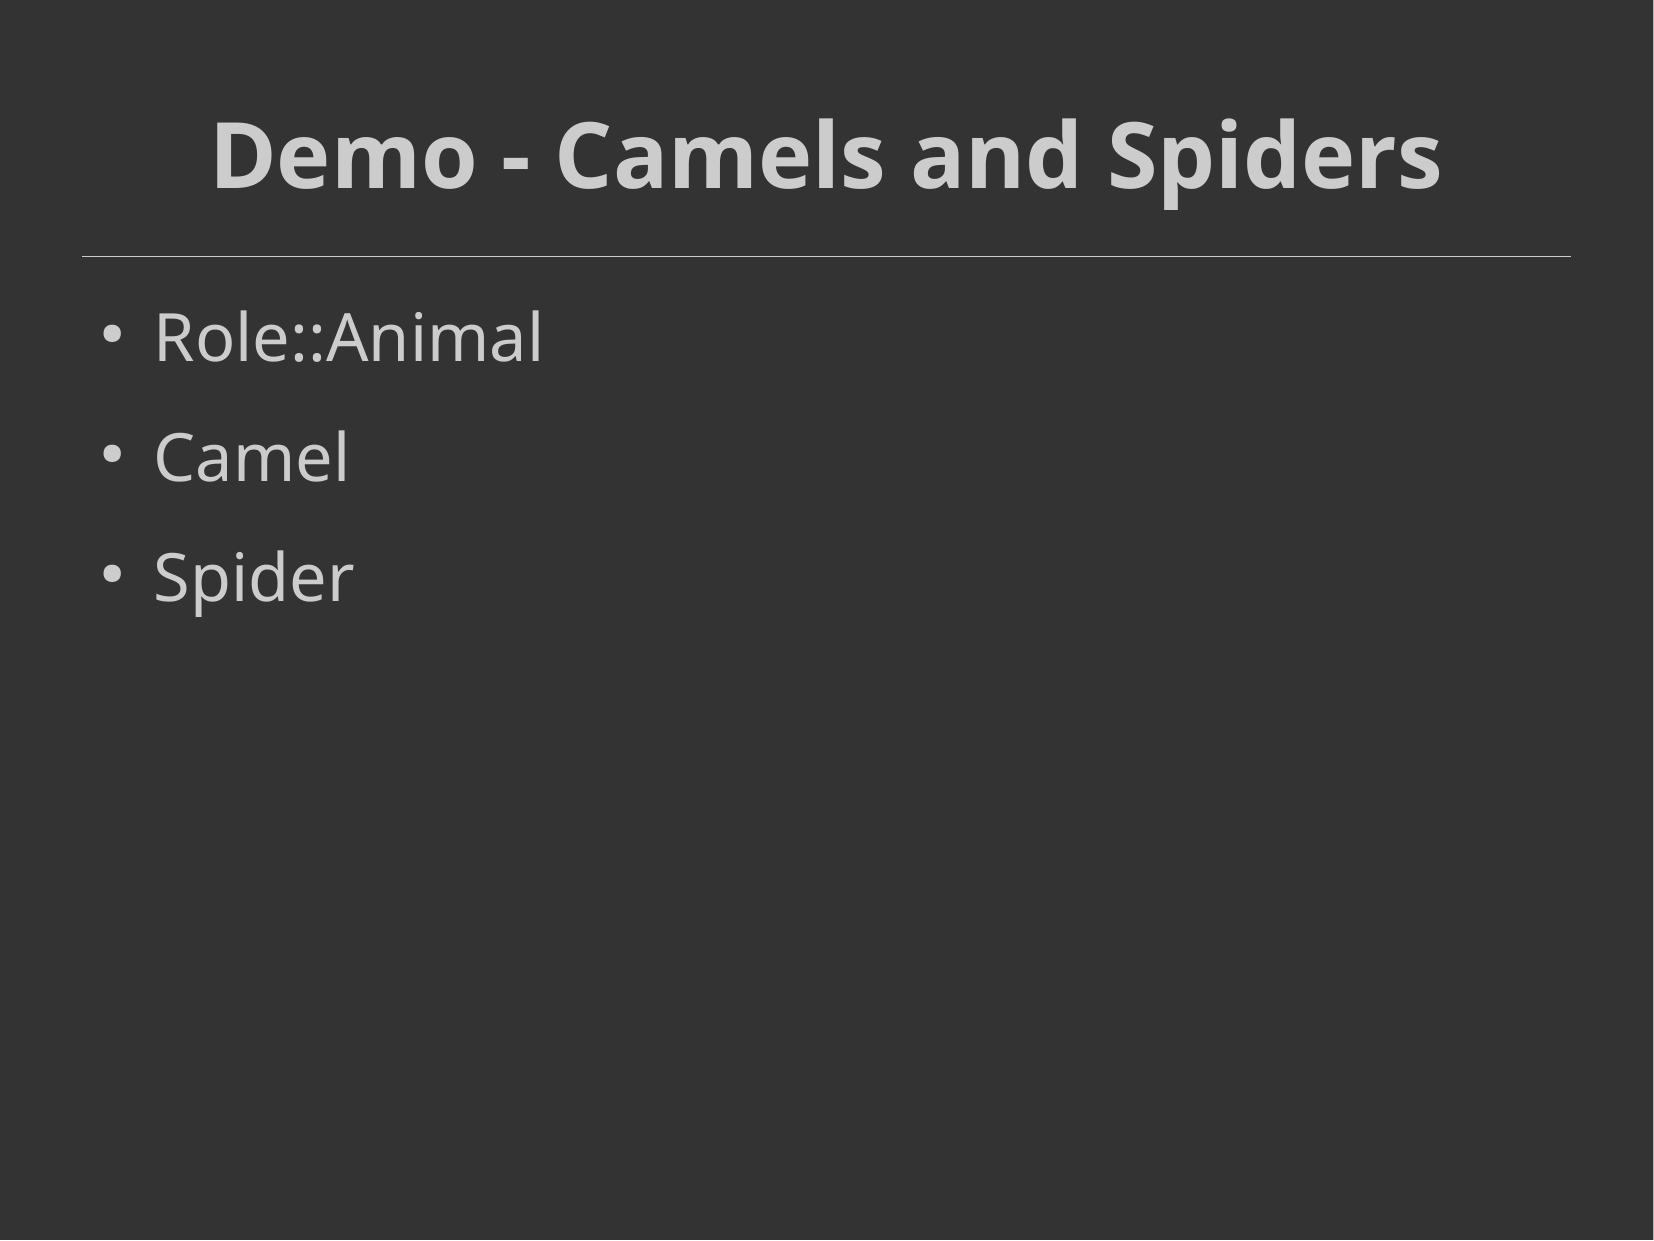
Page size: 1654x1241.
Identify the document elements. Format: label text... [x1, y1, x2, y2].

list Role::Animal Camel Spider [82, 290, 1571, 1010]
title Demo - Camels and Spiders [82, 49, 1571, 257]
